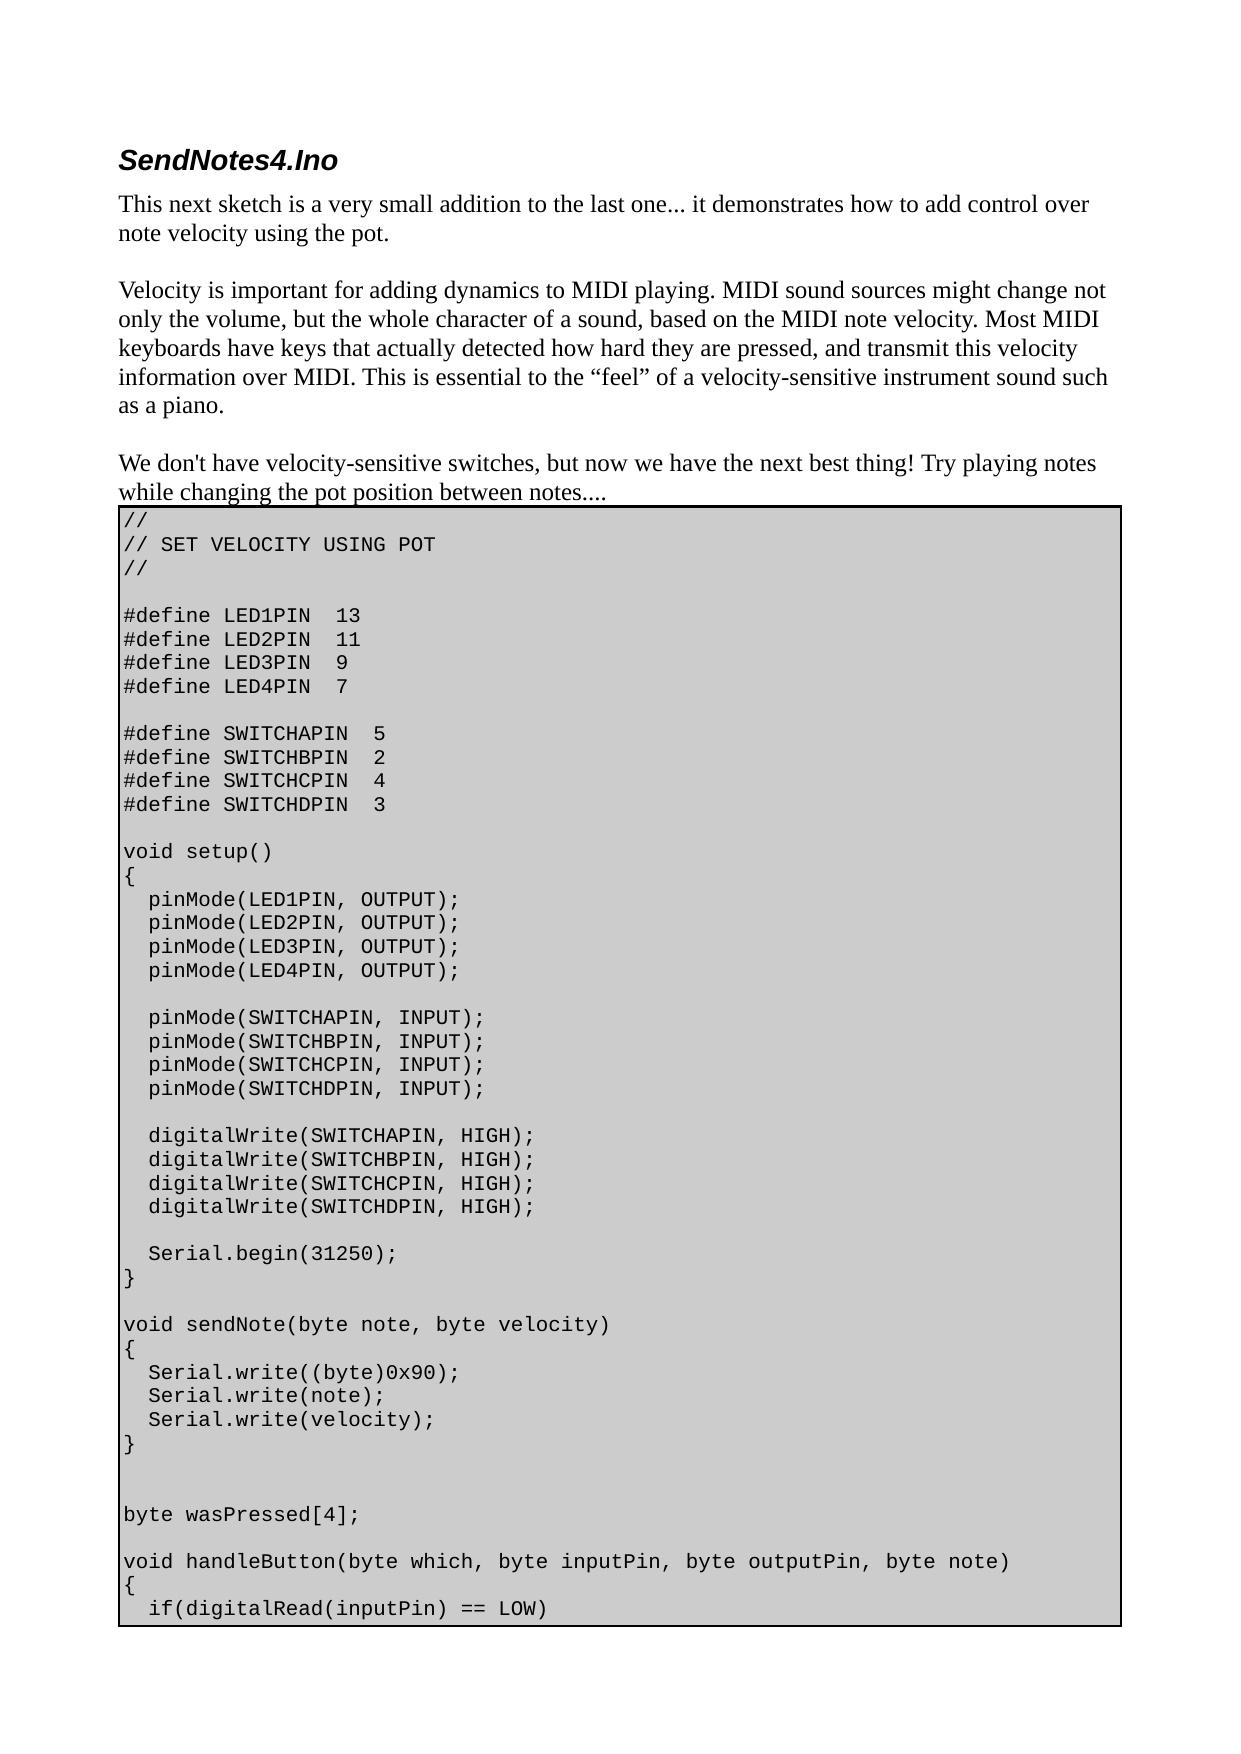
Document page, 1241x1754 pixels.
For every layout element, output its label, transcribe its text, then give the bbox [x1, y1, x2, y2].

text { [120, 1333, 1120, 1357]
text This next sketch is a very small addition to the last one... it demonstrates how to add control over note velocity using the pot. [118, 189, 1122, 247]
text pinMode(LED3PIN, OUTPUT); [120, 931, 1120, 955]
text Serial.write(note); [120, 1380, 1120, 1404]
text void sendNote(byte note, byte velocity) [120, 1309, 1120, 1333]
text { [120, 1569, 1120, 1593]
text #define LED2PIN 11 [120, 624, 1120, 647]
text We don't have velocity-sensitive switches, but now we have the next best thing! Try playing notes while changing the pot position between notes.... [118, 448, 1122, 505]
text #define SWITCHDPIN 3 [120, 789, 1120, 813]
text pinMode(LED2PIN, OUTPUT); [120, 907, 1120, 931]
text Serial.write((byte)0x90); [120, 1357, 1120, 1380]
text pinMode(LED1PIN, OUTPUT); [120, 884, 1120, 907]
text // [120, 508, 1120, 529]
text #define SWITCHCPIN 4 [120, 766, 1120, 789]
text // [120, 553, 1120, 576]
text #define LED3PIN 9 [120, 647, 1120, 671]
text pinMode(SWITCHAPIN, INPUT); [120, 1002, 1120, 1026]
text pinMode(SWITCHDPIN, INPUT); [120, 1073, 1120, 1097]
text byte wasPressed[4]; [120, 1498, 1120, 1522]
text Serial.begin(31250); [120, 1238, 1120, 1262]
subtitle SendNotes4.Ino [118, 143, 1122, 177]
text void setup() [120, 836, 1120, 860]
text pinMode(LED4PIN, OUTPUT); [120, 955, 1120, 978]
text #define SWITCHBPIN 2 [120, 742, 1120, 766]
text digitalWrite(SWITCHCPIN, HIGH); [120, 1167, 1120, 1191]
text #define LED4PIN 7 [120, 671, 1120, 694]
text #define SWITCHAPIN 5 [120, 718, 1120, 742]
text #define LED1PIN 13 [120, 600, 1120, 624]
text } [120, 1262, 1120, 1286]
text // SET VELOCITY USING POT [120, 529, 1120, 553]
text Velocity is important for adding dynamics to MIDI playing. MIDI sound sources might change not only the volume, but the whole character of a sound, based on the MIDI note velocity. Most MIDI keyboards have keys that actually detected how hard they are pressed, and transmit this velocity information over MIDI. This is essential to the “feel” of a velocity-sensitive instrument sound such as a piano. [118, 275, 1122, 419]
text if(digitalRead(inputPin) == LOW) [120, 1593, 1120, 1625]
text digitalWrite(SWITCHAPIN, HIGH); [120, 1120, 1120, 1144]
text } [120, 1428, 1120, 1451]
text Serial.write(velocity); [120, 1404, 1120, 1428]
text digitalWrite(SWITCHBPIN, HIGH); [120, 1144, 1120, 1167]
text void handleButton(byte which, byte inputPin, byte outputPin, byte note) [120, 1546, 1120, 1569]
text pinMode(SWITCHCPIN, INPUT); [120, 1049, 1120, 1073]
text { [120, 860, 1120, 884]
text pinMode(SWITCHBPIN, INPUT); [120, 1026, 1120, 1049]
text digitalWrite(SWITCHDPIN, HIGH); [120, 1191, 1120, 1215]
